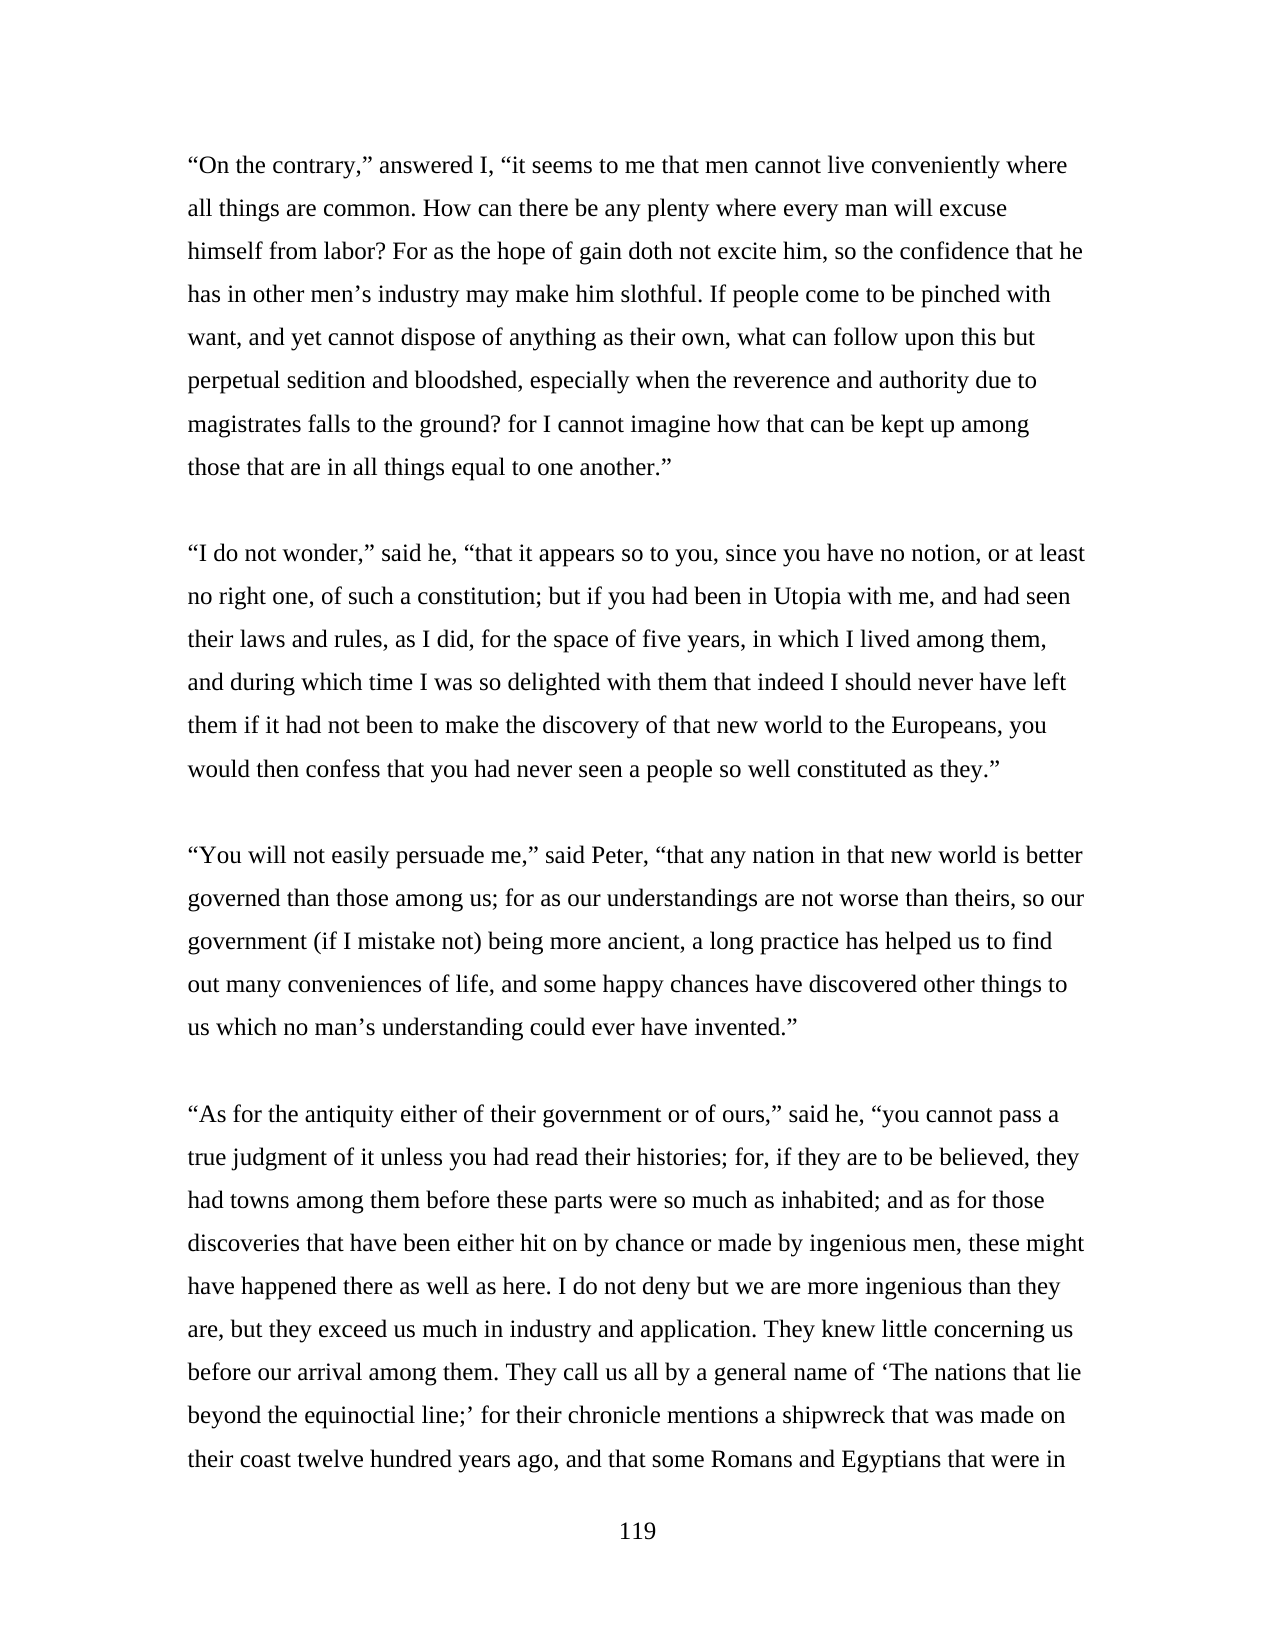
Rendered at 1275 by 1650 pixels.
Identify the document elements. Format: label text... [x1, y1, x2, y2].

text “You will not easily persuade me,” said Peter, “that any nation in that new world is better governed than those among us; for as our understandings are not worse than theirs, so our government (if I mistake not) being more ancient, a long practice has helped us to find out many conveniences of life, and some happy chances have discovered other things to us which no man’s understanding could ever have invented.” [187, 840, 1087, 1041]
text “As for the antiquity either of their government or of ours,” said he, “you cannot pass a true judgment of it unless you had read their histories; for, if they are to be believed, they had towns among them before these parts were so much as inhabited; and as for those discoveries that have been either hit on by chance or made by ingenious men, these might have happened there as well as here. I do not deny but we are more ingenious than they are, but they exceed us much in industry and application. They knew little concerning us before our arrival among them. They call us all by a general name of ‘The nations that lie beyond the equinoctial line;’ for their chronicle mentions a shipwreck that was made on their coast twelve hundred years ago, and that some Romans and Egyptians that were in [187, 1099, 1087, 1472]
text “On the contrary,” answered I, “it seems to me that men cannot live conveniently where all things are common. How can there be any plenty where every man will excuse himself from labor? For as the hope of gain doth not excite him, so the confidence that he has in other men’s industry may make him slothful. If people come to be pinched with want, and yet cannot dispose of anything as their own, what can follow upon this but perpetual sedition and bloodshed, especially when the reverence and authority due to magistrates falls to the ground? for I cannot imagine how that can be kept up among those that are in all things equal to one another.” [187, 150, 1087, 481]
text “I do not wonder,” said he, “that it appears so to you, since you have no notion, or at least no right one, of such a constitution; but if you had been in Utopia with me, and had seen their laws and rules, as I did, for the space of five years, in which I lived among them, and during which time I was so delighted with them that indeed I should never have left them if it had not been to make the discovery of that new world to the Europeans, you would then confess that you had never seen a people so well constituted as they.” [187, 538, 1087, 782]
